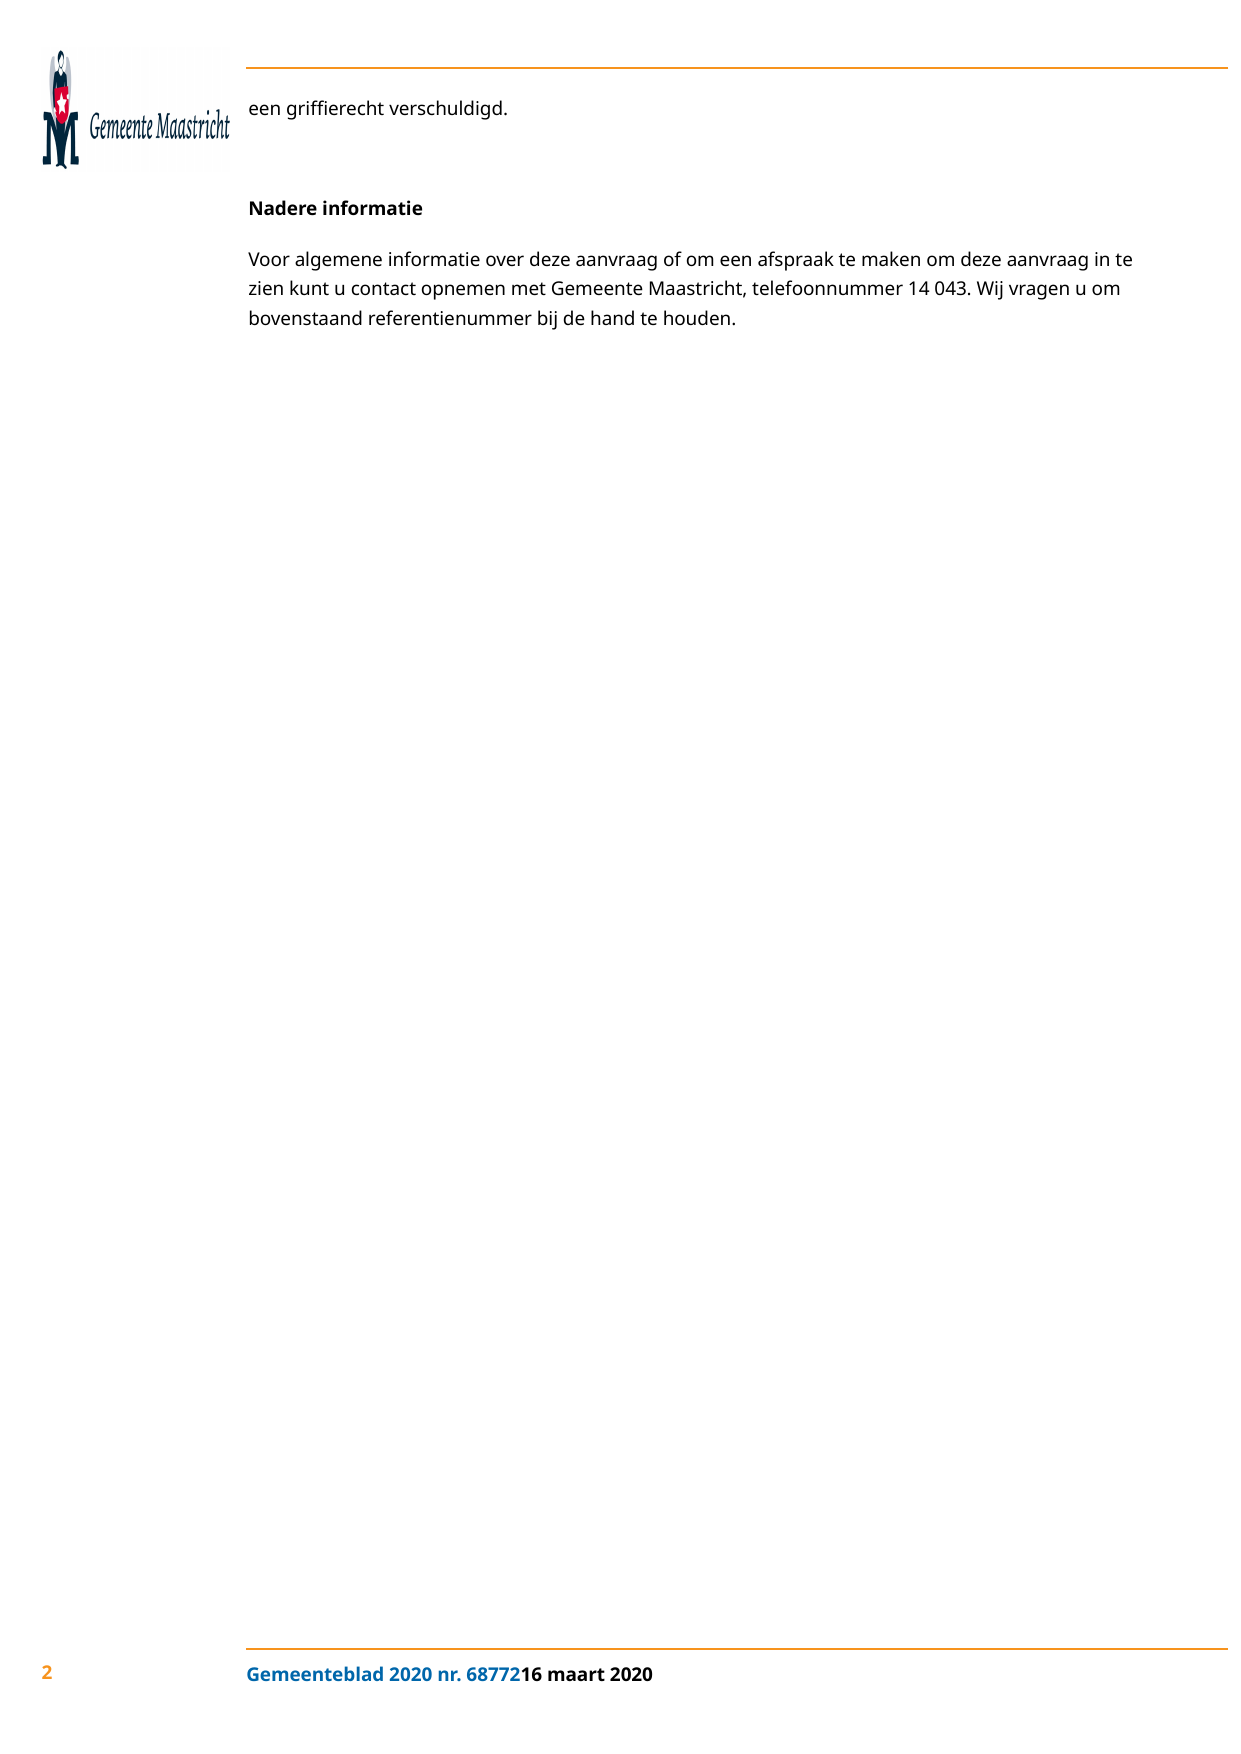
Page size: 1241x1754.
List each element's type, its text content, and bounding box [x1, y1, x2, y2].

text Nadere informatie [248, 196, 1152, 221]
picture [41, 47, 231, 172]
text een griffierecht verschuldigd. [248, 95, 1152, 121]
text Voor algemene informatie over deze aanvraag of om een afspraak te maken om deze aanvraag in te zien kunt u contact opnemen met Gemeente Maastricht, telefoonnummer 14 043. Wij vragen u om bovenstaand referentienummer bij de hand te houden. [248, 246, 1152, 331]
